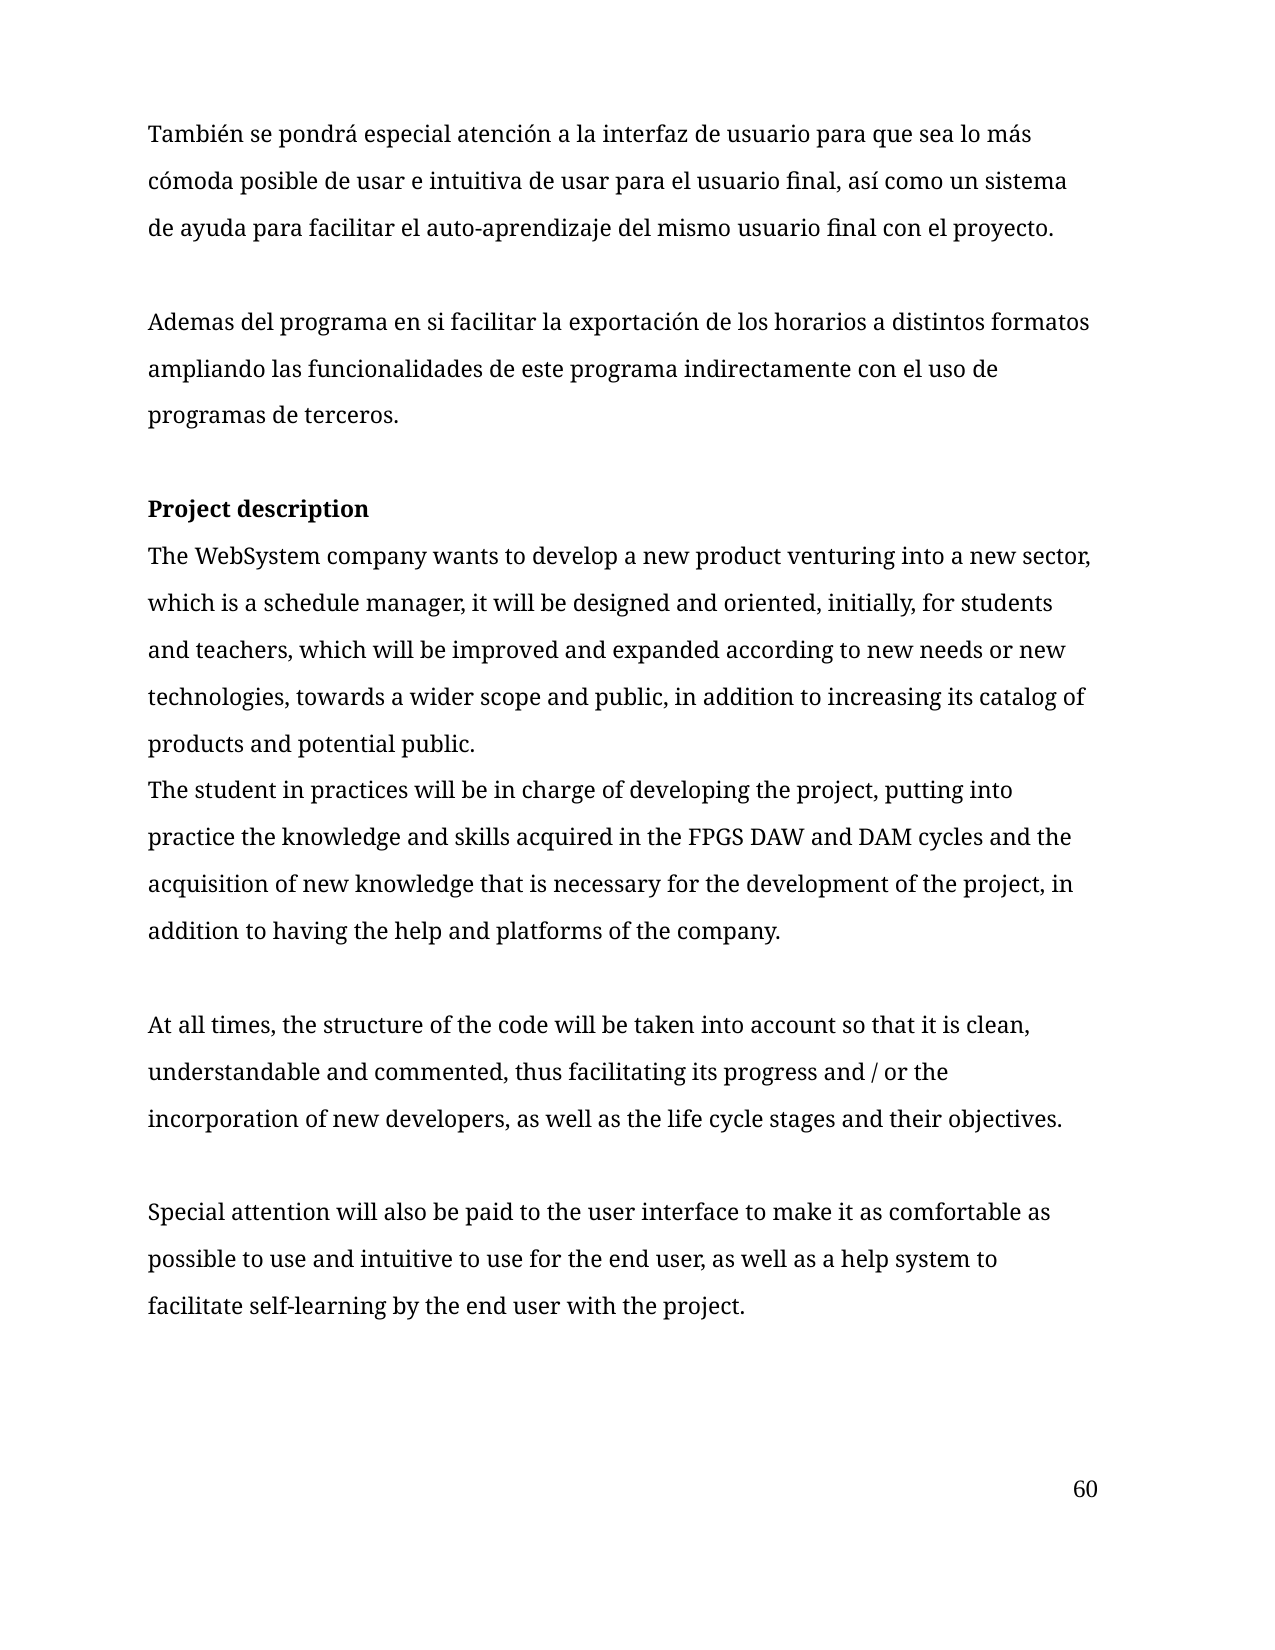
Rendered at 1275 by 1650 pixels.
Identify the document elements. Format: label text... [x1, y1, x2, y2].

text The WebSystem company wants to develop a new product venturing into a new sector, which is a schedule manager, it will be designed and oriented, initially, for students and teachers, which will be improved and expanded according to new needs or new technologies, towards a wider scope and public, in addition to increasing its catalog of products and potential public. [148, 540, 1098, 759]
text Project description [148, 493, 1098, 524]
text At all times, the structure of the code will be taken into account so that it is clean, understandable and commented, thus facilitating its progress and / or the incorporation of new developers, as well as the life cycle stages and their objectives. [148, 1009, 1098, 1134]
text Ademas del programa en si facilitar la exportación de los horarios a distintos formatos ampliando las funcionalidades de este programa indirectamente con el uso de programas de terceros. [148, 306, 1098, 431]
text The student in practices will be in charge of developing the project, putting into practice the knowledge and skills acquired in the FPGS DAW and DAM cycles and the acquisition of new knowledge that is necessary for the development of the project, in addition to having the help and platforms of the company. [148, 774, 1098, 946]
text Special attention will also be paid to the user interface to make it as comfortable as possible to use and intuitive to use for the end user, as well as a help system to facilitate self-learning by the end user with the project. [148, 1196, 1098, 1321]
text También se pondrá especial atención a la interfaz de usuario para que sea lo más cómoda posible de usar e intuitiva de usar para el usuario final, así como un sistema de ayuda para facilitar el auto-aprendizaje del mismo usuario final con el proyecto. [148, 118, 1098, 243]
